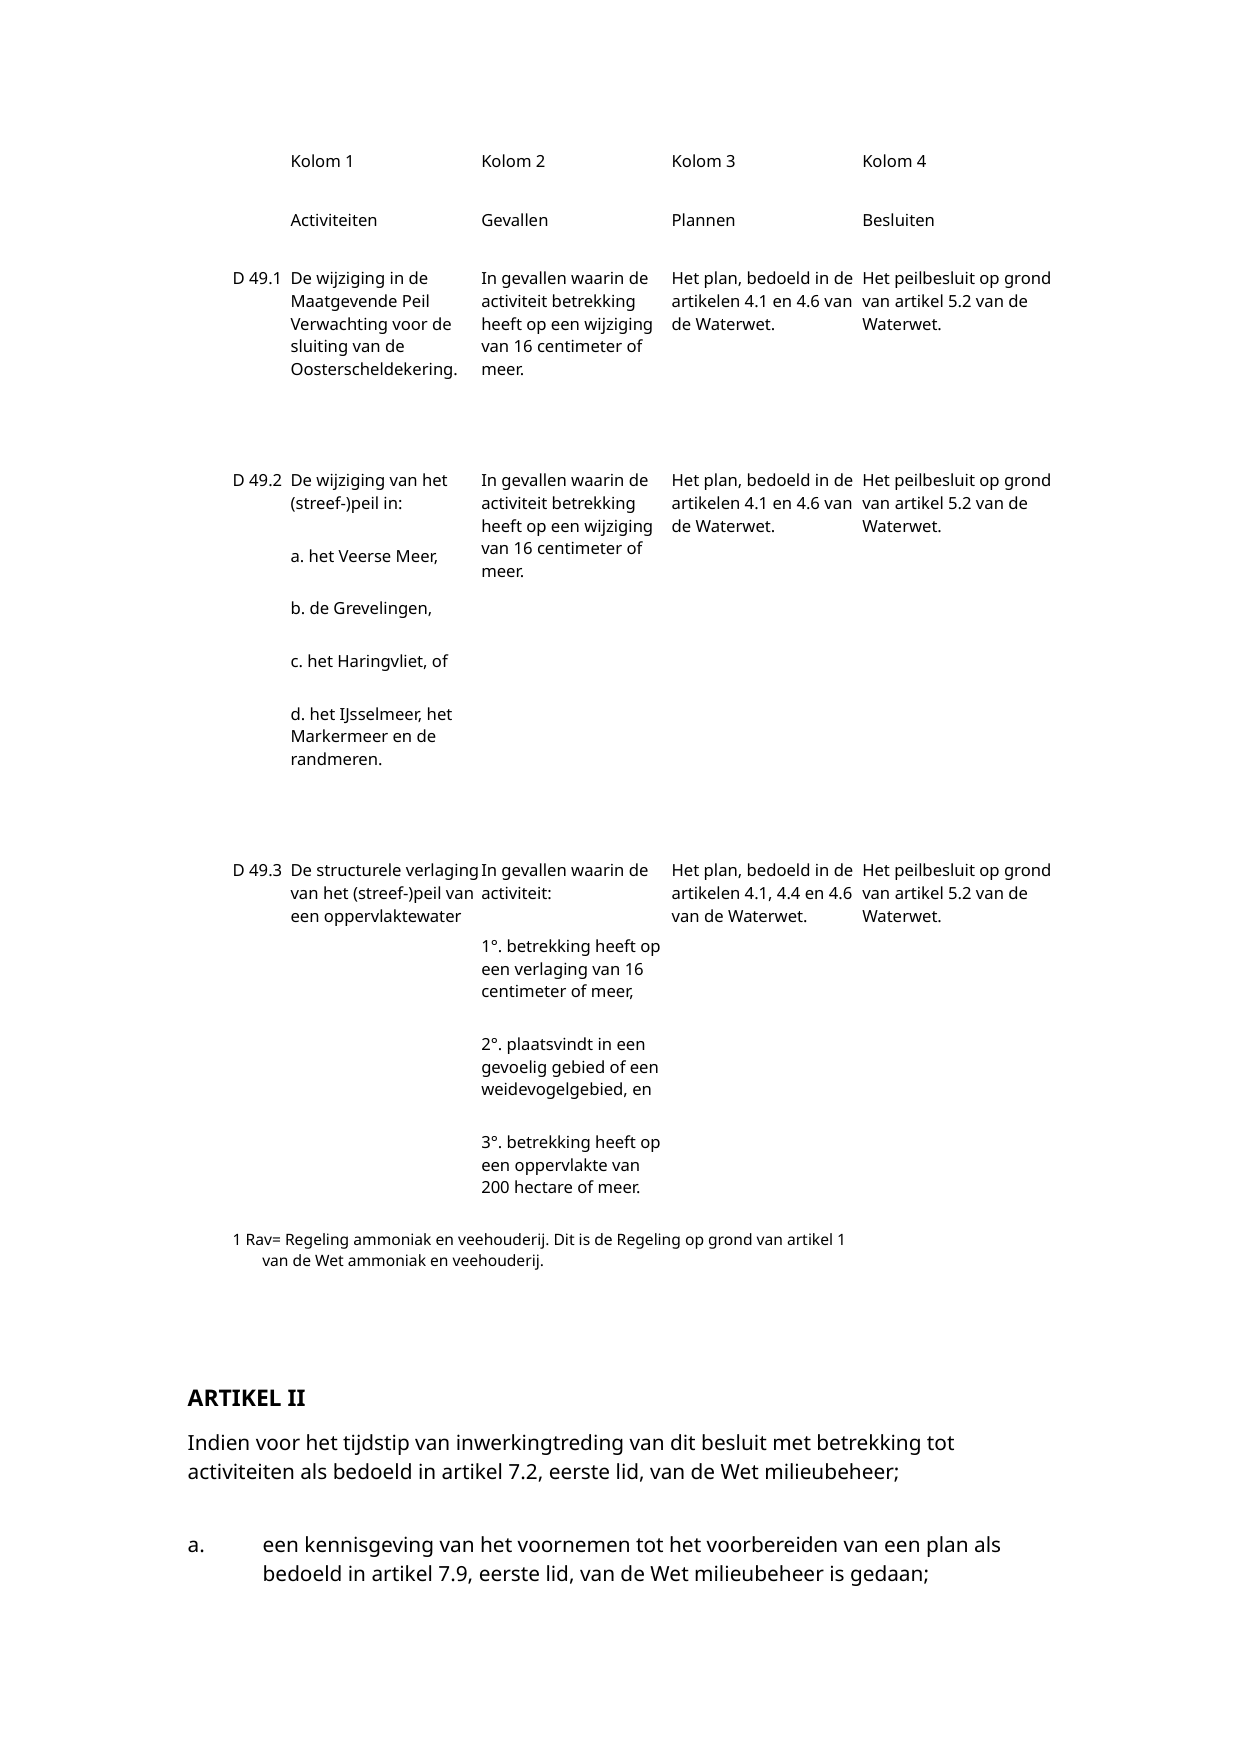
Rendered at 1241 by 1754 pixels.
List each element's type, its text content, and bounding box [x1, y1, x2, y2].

table_cell Activiteiten [290, 209, 481, 267]
table_cell D 49.2 [233, 469, 290, 801]
table_cell Het peilbesluit op grond van artikel 5.2 van de Waterwet. [862, 267, 1053, 410]
table_cell [233, 801, 290, 859]
table_cell [671, 410, 862, 469]
table_cell [290, 801, 481, 859]
table_cell Het plan, bedoeld in de artikelen 4.1, 4.4 en 4.6 van de Waterwet. [671, 859, 862, 1229]
table_header Kolom 1 [290, 150, 481, 208]
table_cell Besluiten [862, 209, 1053, 267]
table_cell Gevallen [481, 209, 671, 267]
table_cell D 49.1 [233, 267, 290, 410]
table_cell In gevallen waarin de activiteit: 1°. betrekking heeft op een verlaging van 16 centimeter of meer, 2°. plaatsvindt in een gevoelig gebied of een weidevogelgebied, en 3°. betrekking heeft op een oppervlakte van 200 hectare of meer. [481, 859, 671, 1229]
table_header Kolom 2 [481, 150, 671, 208]
subtitle ARTIKEL II [187, 1382, 1053, 1413]
table_cell [671, 801, 862, 859]
table_cell De wijziging in de Maatgevende Peil Verwachting voor de sluiting van de Oosterscheldekering. [290, 267, 481, 410]
table_cell [862, 410, 1053, 469]
table_cell Het plan, bedoeld in de artikelen 4.1 en 4.6 van de Waterwet. [671, 469, 862, 801]
table_cell [862, 801, 1053, 859]
table_cell D 49.3 [233, 859, 290, 1229]
table_cell In gevallen waarin de activiteit betrekking heeft op een wijziging van 16 centimeter of meer. [481, 267, 671, 410]
table_cell Het peilbesluit op grond van artikel 5.2 van de Waterwet. [862, 469, 1053, 801]
table_cell [233, 410, 290, 469]
list een kennisgeving van het voornemen tot het voorbereiden van een plan als bedoeld in artikel 7.9, eerste lid, van de Wet milieubeheer is gedaan; [187, 1530, 1053, 1587]
table_cell De wijziging van het (streef-)peil in: a. het Veerse Meer, b. de Grevelingen, c. het Haringvliet, of d. het IJsselmeer, het Markermeer en de randmeren. [290, 469, 481, 801]
table_cell [481, 410, 671, 469]
table_cell De structurele verlaging van het (streef-)peil van een oppervlaktewater [290, 859, 481, 1229]
table_cell Plannen [671, 209, 862, 267]
table_header [233, 150, 290, 208]
table_cell In gevallen waarin de activiteit betrekking heeft op een wijziging van 16 centimeter of meer. [481, 469, 671, 801]
table_cell [290, 410, 481, 469]
table_header Kolom 4 [862, 150, 1053, 208]
table_header Kolom 3 [671, 150, 862, 208]
text Indien voor het tijdstip van inwerkingtreding van dit besluit met betrekking tot activiteiten als bedoeld in artikel 7.2, eerste lid, van de Wet milieubeheer; [187, 1428, 1053, 1485]
table_cell 1 Rav= Regeling ammoniak en veehouderij. Dit is de Regeling op grond van artikel 1 van de Wet ammoniak en veehouderij. [233, 1229, 862, 1301]
table_cell Het peilbesluit op grond van artikel 5.2 van de Waterwet. [862, 859, 1053, 1229]
table_cell Het plan, bedoeld in de artikelen 4.1 en 4.6 van de Waterwet. [671, 267, 862, 410]
table_cell [481, 801, 671, 859]
table_cell [233, 209, 290, 267]
